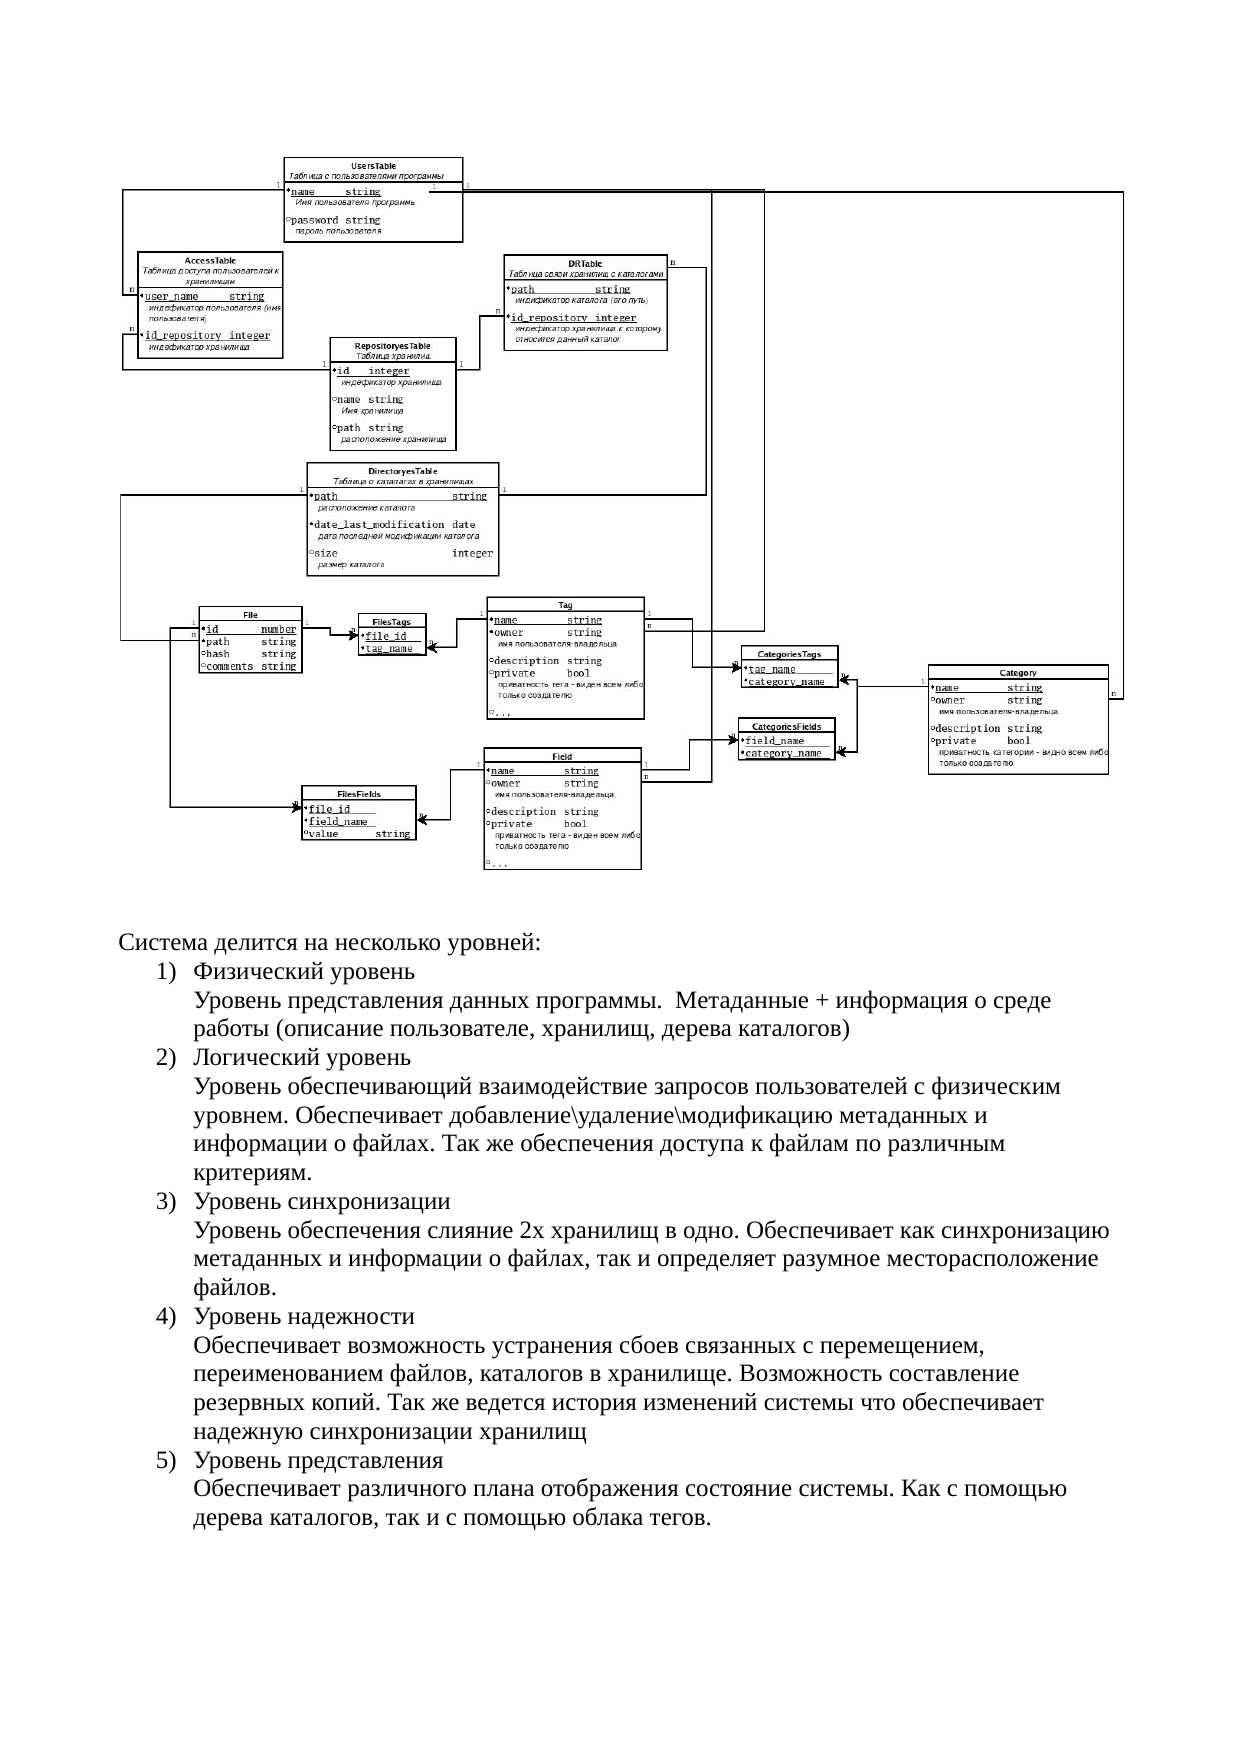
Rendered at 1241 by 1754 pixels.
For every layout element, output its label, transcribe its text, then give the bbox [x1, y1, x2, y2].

list Уровень надежности [156, 1301, 1122, 1330]
list Логический уровень [156, 1042, 1122, 1071]
list Уровень представления [156, 1445, 1122, 1473]
list Обеспечивает возможность устранения сбоев связанных с перемещением, переименованием файлов, каталогов в хранилище. Возможность составление резервных копий. Так же ведется история изменений системы что обеспечивает надежную синхронизации хранилищ [156, 1330, 1122, 1445]
list Уровень синхронизации [156, 1186, 1122, 1215]
list Обеспечивает различного плана отображения состояние системы. Как с помощью дерева каталогов, так и с помощью облака тегов. [156, 1473, 1122, 1531]
list Уровень представления данных программы. Метаданные + информация о среде работы (описание пользователе, хранилищ, дерева каталогов) [156, 985, 1122, 1042]
list Уровень обеспечения слияние 2х хранилищ в одно. Обеспечивает как синхронизацию метаданных и информации о файлах, так и определяет разумное месторасположение файлов. [156, 1215, 1122, 1301]
picture [120, 124, 1125, 870]
list Уровень обеспечивающий взаимодействие запросов пользователей с физическим уровнем. Обеспечивает добавление\удаление\модификацию метаданных и информации о файлах. Так же обеспечения доступа к файлам по различным критериям. [156, 1071, 1122, 1186]
list Физический уровень [156, 956, 1122, 985]
text Система делится на несколько уровней: [118, 927, 1122, 956]
